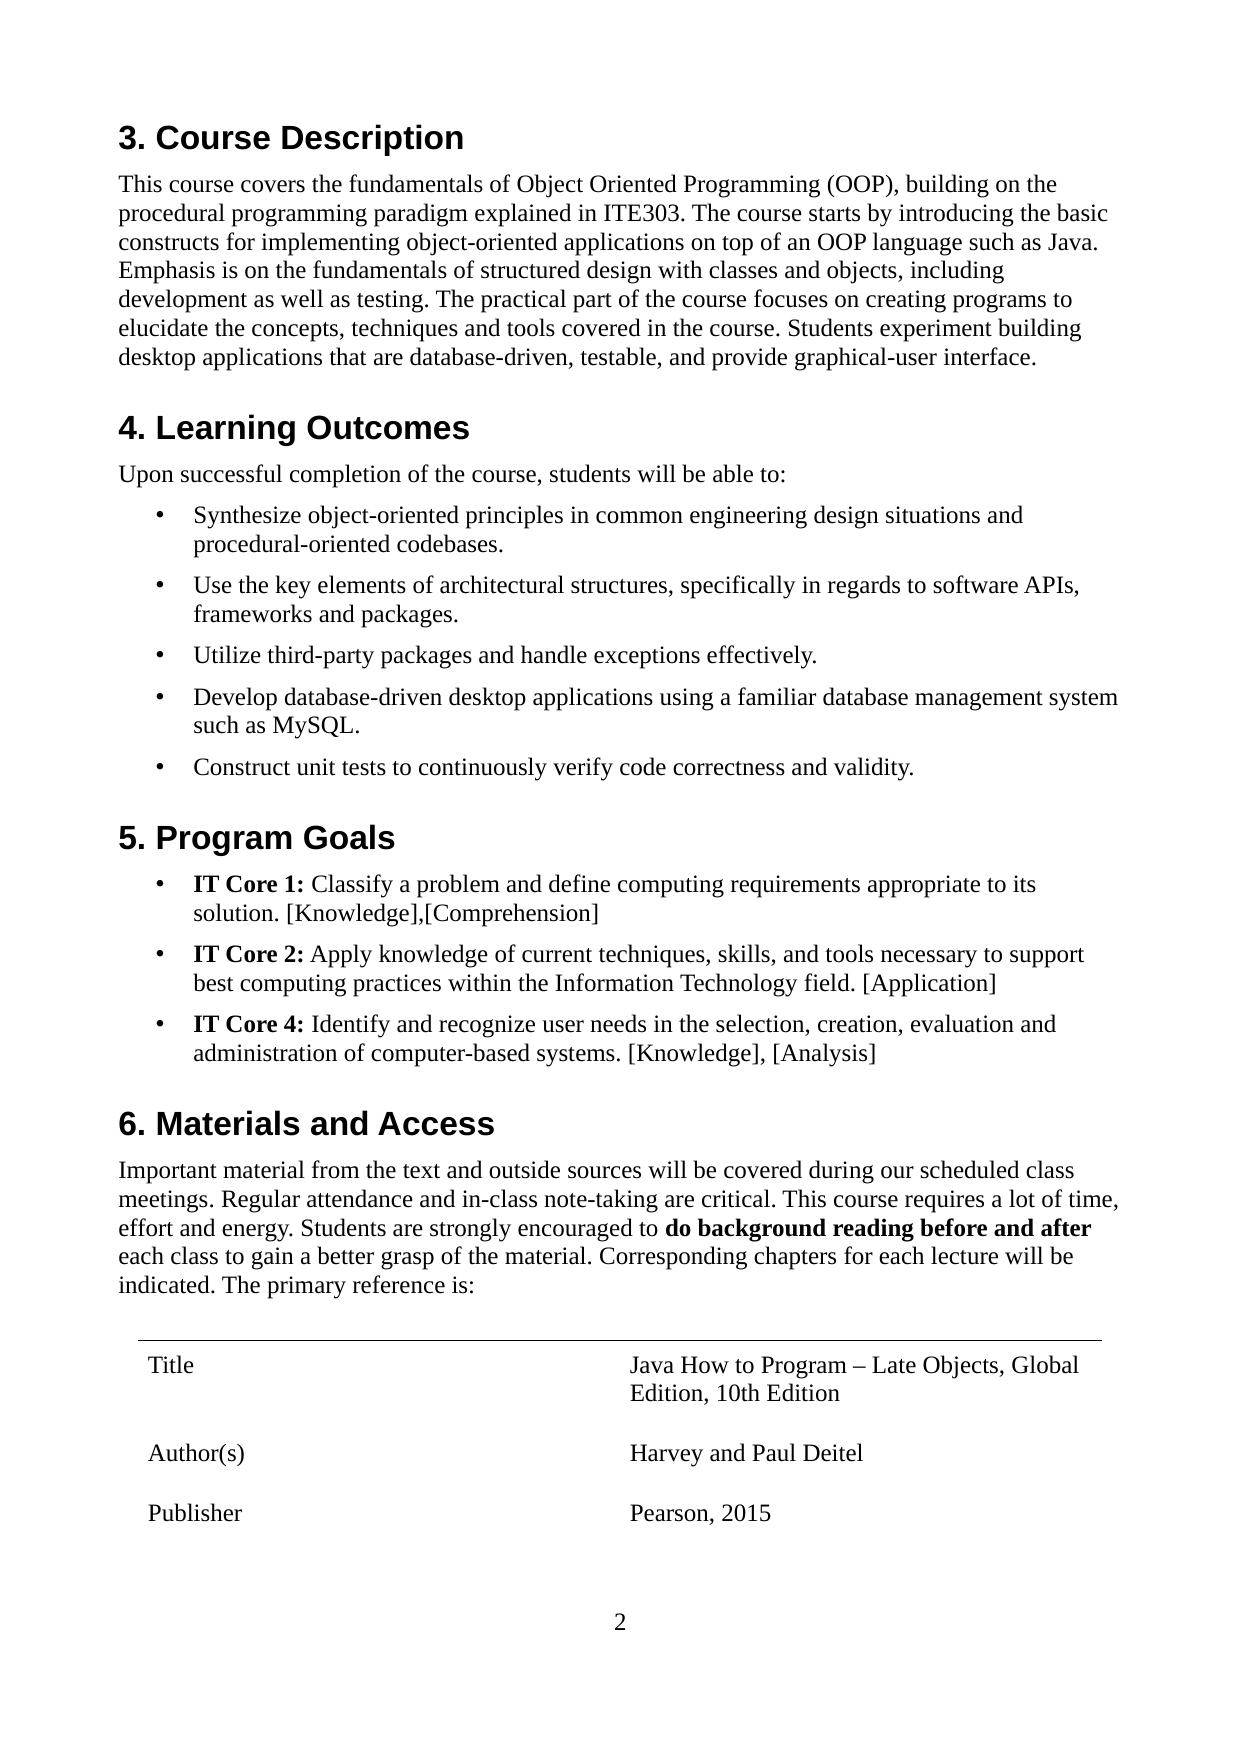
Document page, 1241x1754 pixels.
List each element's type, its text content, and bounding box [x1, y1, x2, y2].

text Upon successful completion of the course, students will be able to: [118, 459, 1122, 488]
subtitle Course Description [118, 118, 1122, 157]
subtitle Materials and Access [118, 1104, 1122, 1143]
table_cell Author(s) [138, 1429, 620, 1489]
list IT Core 4: Identify and recognize user needs in the selection, creation, evaluation and administration of computer-based systems. [Knowledge], [Analysis] [156, 1009, 1122, 1067]
subtitle Program Goals [118, 818, 1122, 857]
list Develop database-driven desktop applications using a familiar database management system such as MySQL. [156, 682, 1122, 739]
table_cell Publisher [138, 1489, 620, 1549]
list Construct unit tests to continuously verify code correctness and validity. [156, 752, 1122, 780]
text This course covers the fundamentals of Object Oriented Programming (OOP), building on the procedural programming paradigm explained in ITE303. The course starts by introducing the basic constructs for implementing object-oriented applications on top of an OOP language such as Java. Emphasis is on the fundamentals of structured design with classes and objects, including development as well as testing. The practical part of the course focuses on creating programs to elucidate the concepts, techniques and tools covered in the course. Students experiment building desktop applications that are database-driven, testable, and provide graphical-user interface. [118, 169, 1122, 371]
text Important material from the text and outside sources will be covered during our scheduled class meetings. Regular attendance and in-class note-taking are critical. This course requires a lot of time, effort and energy. Students are strongly encouraged to do background reading before and after each class to gain a better grasp of the material. Corresponding chapters for each lecture will be indicated. The primary reference is: [118, 1155, 1122, 1328]
list IT Core 2: Apply knowledge of current techniques, skills, and tools necessary to support best computing practices within the Information Technology field. [Application] [156, 939, 1122, 997]
table_header Java How to Program – Late Objects, Global Edition, 10th Edition [620, 1341, 1102, 1429]
list Use the key elements of architectural structures, specifically in regards to software APIs, frameworks and packages. [156, 570, 1122, 628]
list IT Core 1: Classify a problem and define computing requirements appropriate to its solution. [Knowledge],[Comprehension] [156, 869, 1122, 927]
list Utilize third-party packages and handle exceptions effectively. [156, 640, 1122, 669]
table_header Title [138, 1341, 620, 1429]
list Synthesize object-oriented principles in common engineering design situations and procedural-oriented codebases. [156, 500, 1122, 558]
table_cell Harvey and Paul Deitel [620, 1429, 1102, 1489]
subtitle Learning Outcomes [118, 408, 1122, 447]
table_cell Pearson, 2015 [620, 1489, 1102, 1549]
